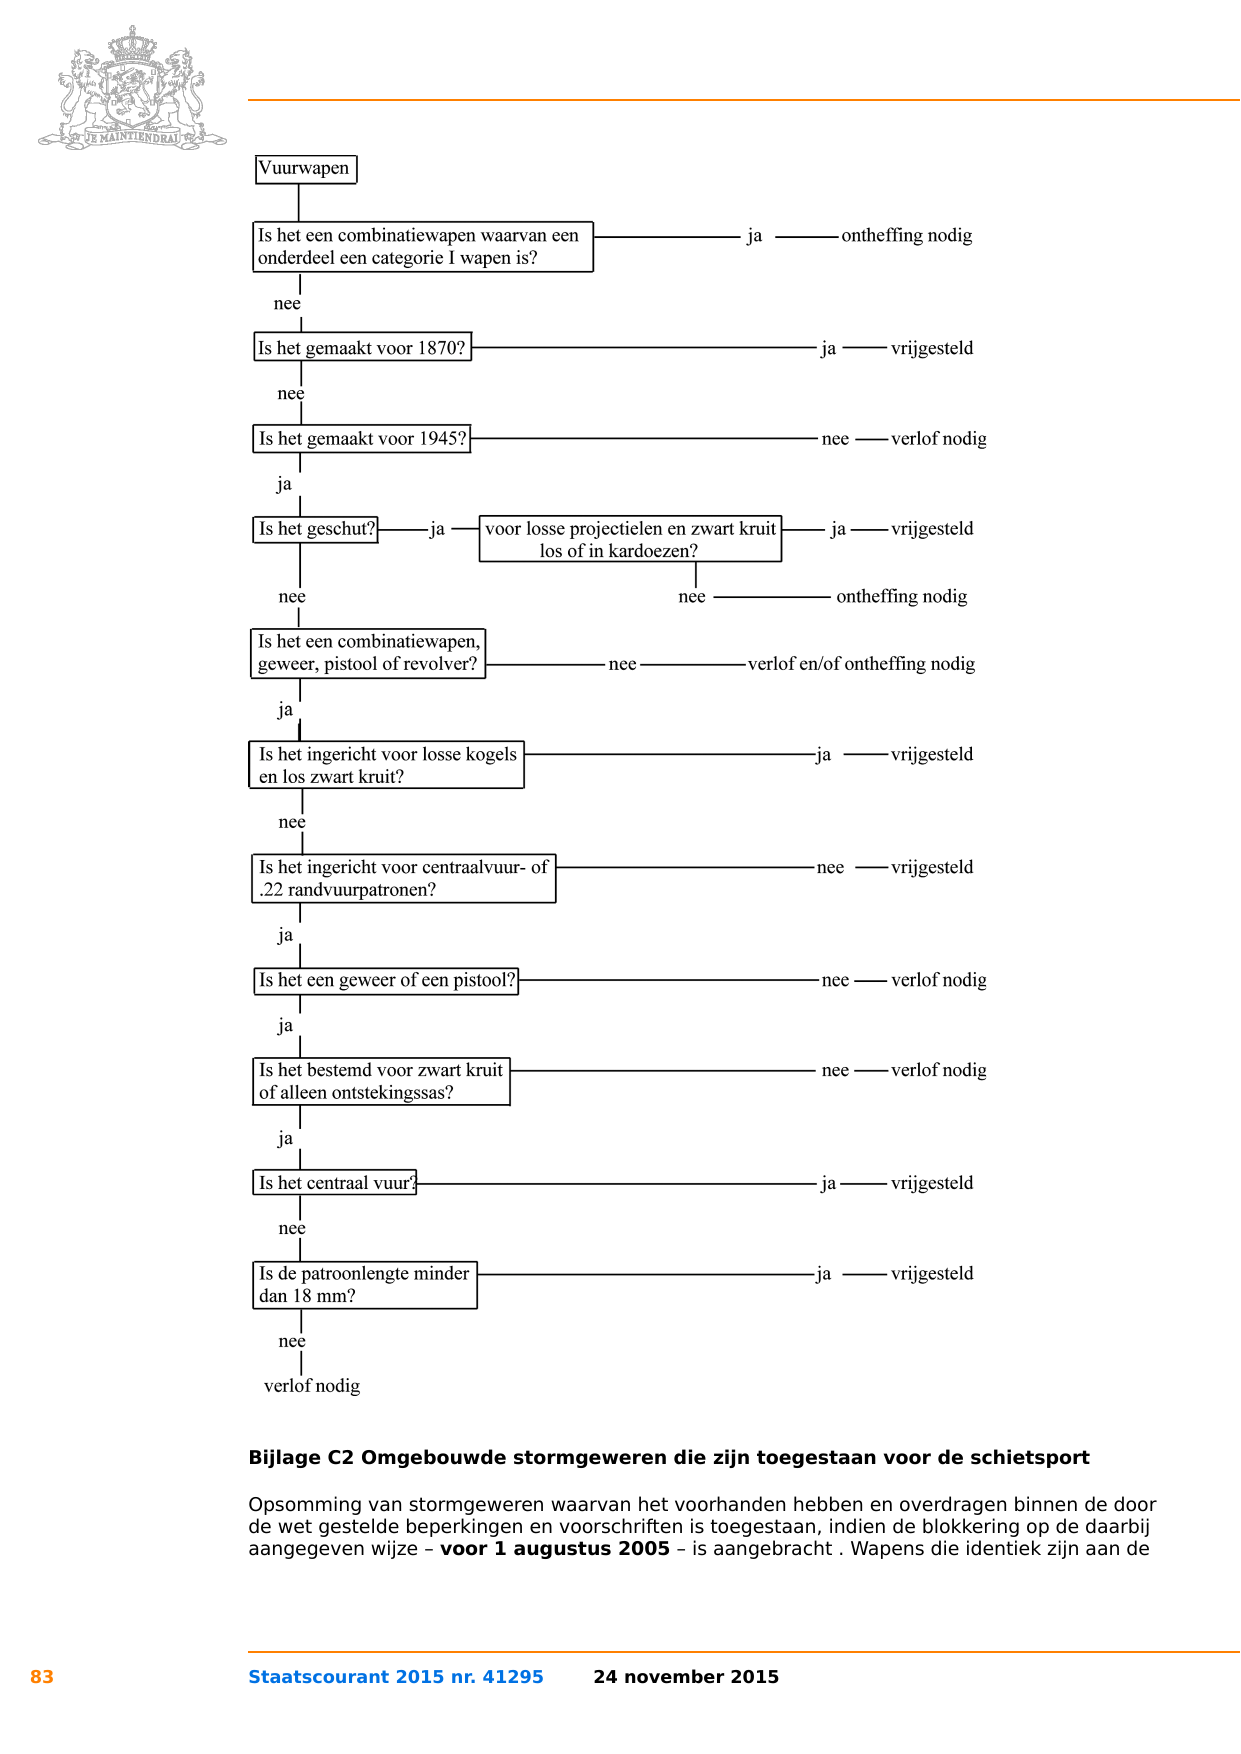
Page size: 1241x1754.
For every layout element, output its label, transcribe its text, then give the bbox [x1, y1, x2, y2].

subtitle Bijlage C2 Omgebouwde stormgeweren die zijn toegestaan voor de schietsport [248, 1447, 1163, 1469]
picture [38, 25, 227, 150]
text Opsomming van stormgeweren waarvan het voorhanden hebben en overdragen binnen de door de wet gestelde beperkingen en voorschriften is toegestaan, indien de blokkering op de daarbij aangegeven wijze – voor 1 augustus 2005 – is aangebracht . Wapens die identiek zijn aan de [248, 1494, 1163, 1560]
picture [248, 155, 987, 1396]
